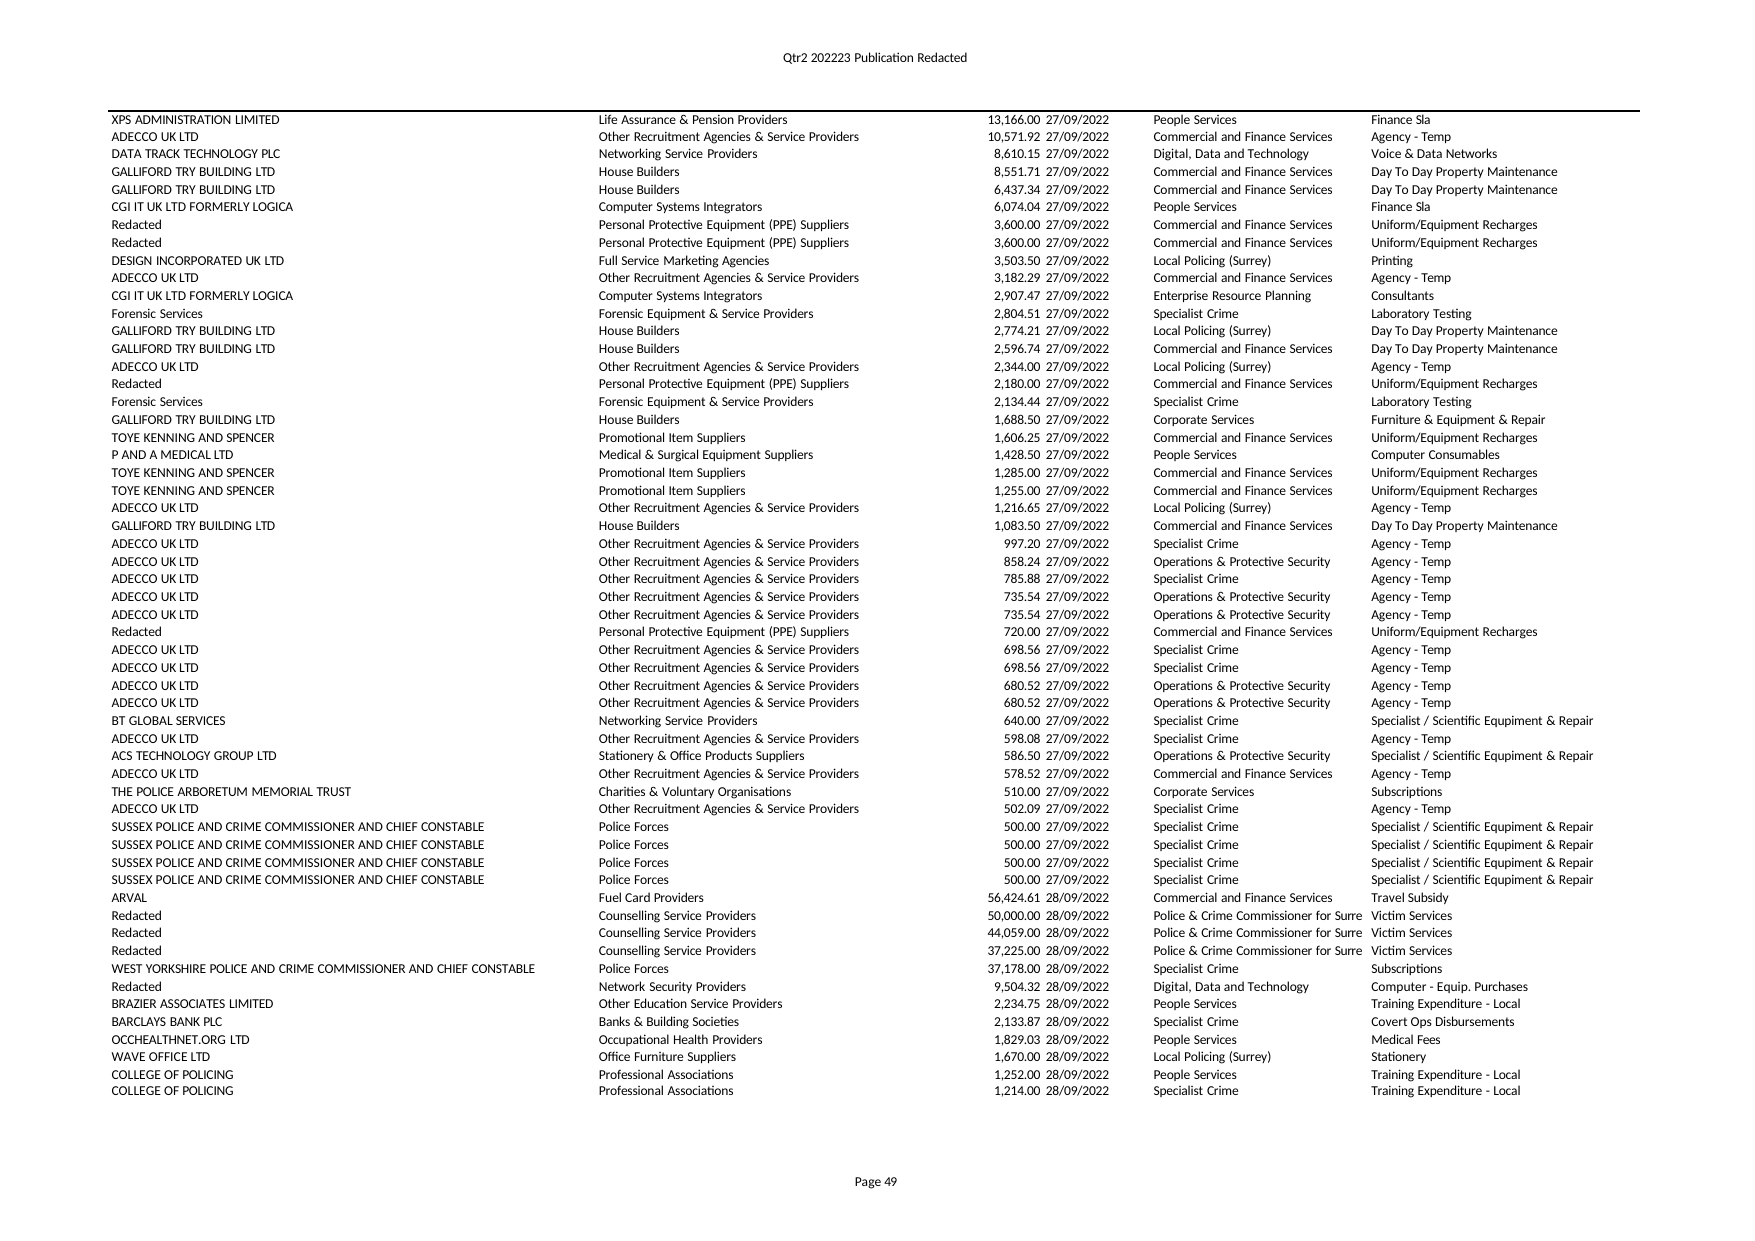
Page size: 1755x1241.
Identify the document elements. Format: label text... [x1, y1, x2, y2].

table_cell DESIGN INCORPORATED UK LTD [108, 253, 596, 270]
table_cell ADECCO UK LTD [108, 766, 596, 784]
table_cell Police & Crime Commissioner for Surre [1150, 943, 1368, 961]
table_cell 8,551.71 [960, 164, 1042, 182]
table_cell Specialist Crime [1150, 536, 1368, 553]
table_cell 27/09/2022 [1043, 447, 1150, 465]
table_cell Laboratory Testing [1368, 306, 1640, 323]
table_cell Other Education Service Providers [596, 996, 960, 1014]
table_cell 500.00 [960, 872, 1042, 890]
table_cell Other Recruitment Agencies & Service Providers [596, 270, 960, 288]
table_cell SUSSEX POLICE AND CRIME COMMISSIONER AND CHIEF CONSTABLE [108, 855, 596, 872]
table_cell Operations & Protective Security [1150, 554, 1368, 571]
table_cell Other Recruitment Agencies & Service Providers [596, 500, 960, 518]
table_cell Agency - Temp [1368, 571, 1640, 589]
table_cell ADECCO UK LTD [108, 536, 596, 553]
table_cell 2,344.00 [960, 359, 1042, 376]
table_cell 27/09/2022 [1043, 164, 1150, 182]
table_cell Personal Protective Equipment (PPE) Suppliers [596, 624, 960, 642]
table_cell Redacted [108, 943, 596, 961]
table_cell 27/09/2022 [1043, 394, 1150, 412]
table_cell Specialist Crime [1150, 660, 1368, 677]
table_cell House Builders [596, 518, 960, 536]
table_cell 1,829.03 [960, 1032, 1042, 1049]
table_cell House Builders [596, 182, 960, 199]
table_cell Specialist Crime [1150, 642, 1368, 660]
table_cell ADECCO UK LTD [108, 359, 596, 376]
table_cell Agency - Temp [1368, 129, 1640, 146]
table_cell Voice & Data Networks [1368, 146, 1640, 164]
table_cell Police & Crime Commissioner for Surre [1150, 908, 1368, 925]
table_cell 698.56 [960, 642, 1042, 660]
table_cell 3,600.00 [960, 217, 1042, 235]
table_cell 858.24 [960, 554, 1042, 571]
table_cell Agency - Temp [1368, 554, 1640, 571]
table_cell 510.00 [960, 784, 1042, 801]
table_cell 1,216.65 [960, 500, 1042, 518]
table_cell GALLIFORD TRY BUILDING LTD [108, 164, 596, 182]
table_cell Computer - Equip. Purchases [1368, 979, 1640, 996]
table_cell 1,688.50 [960, 412, 1042, 429]
table_cell Travel Subsidy [1368, 890, 1640, 908]
table_cell Specialist / Scientific Equpiment & Repair [1368, 713, 1640, 731]
table_cell ADECCO UK LTD [108, 589, 596, 607]
table_cell Police Forces [596, 819, 960, 837]
table_cell 27/09/2022 [1043, 412, 1150, 429]
table_cell 9,504.32 [960, 979, 1042, 996]
table_cell 27/09/2022 [1043, 660, 1150, 677]
table_cell Redacted [108, 217, 596, 235]
table_cell Forensic Equipment & Service Providers [596, 306, 960, 323]
table_cell ADECCO UK LTD [108, 801, 596, 819]
table_cell Specialist Crime [1150, 731, 1368, 748]
table_cell 27/09/2022 [1043, 182, 1150, 199]
table_cell Commercial and Finance Services [1150, 376, 1368, 394]
table_cell 56,424.61 [960, 890, 1042, 908]
table_cell Day To Day Property Maintenance [1368, 518, 1640, 536]
table_cell 37,225.00 [960, 943, 1042, 961]
table_cell 1,606.25 [960, 430, 1042, 447]
table_cell Commercial and Finance Services [1150, 164, 1368, 182]
table_cell Local Policing (Surrey) [1150, 253, 1368, 270]
table_cell ARVAL [108, 890, 596, 908]
table_cell Furniture & Equipment & Repair [1368, 412, 1640, 429]
table_cell Training Expenditure - Local [1368, 1067, 1640, 1085]
table_cell House Builders [596, 412, 960, 429]
table_cell ADECCO UK LTD [108, 129, 596, 146]
table_cell 2,774.21 [960, 323, 1042, 341]
table_cell Commercial and Finance Services [1150, 235, 1368, 252]
table_cell Agency - Temp [1368, 359, 1640, 376]
table_cell GALLIFORD TRY BUILDING LTD [108, 518, 596, 536]
table_cell WAVE OFFICE LTD [108, 1049, 596, 1067]
table_cell Police & Crime Commissioner for Surre [1150, 925, 1368, 943]
table_cell 27/09/2022 [1043, 359, 1150, 376]
table_cell WEST YORKSHIRE POLICE AND CRIME COMMISSIONER AND CHIEF CONSTABLE [108, 961, 596, 978]
table_cell Specialist / Scientific Equpiment & Repair [1368, 837, 1640, 854]
table_cell 27/09/2022 [1043, 624, 1150, 642]
table_cell Uniform/Equipment Recharges [1368, 376, 1640, 394]
table_cell Professional Associations [596, 1067, 960, 1085]
table_cell Specialist Crime [1150, 855, 1368, 872]
table_cell 27/09/2022 [1043, 483, 1150, 500]
table_cell 2,133.87 [960, 1014, 1042, 1032]
table_cell Specialist Crime [1150, 961, 1368, 978]
table_cell Redacted [108, 908, 596, 925]
table_cell COLLEGE OF POLICING [108, 1067, 596, 1085]
table_cell ADECCO UK LTD [108, 500, 596, 518]
table_cell Other Recruitment Agencies & Service Providers [596, 801, 960, 819]
table_cell Personal Protective Equipment (PPE) Suppliers [596, 217, 960, 235]
table_cell People Services [1150, 199, 1368, 217]
table_cell BRAZIER ASSOCIATES LIMITED [108, 996, 596, 1014]
table_cell 27/09/2022 [1043, 855, 1150, 872]
table_cell Other Recruitment Agencies & Service Providers [596, 536, 960, 553]
table_cell Specialist Crime [1150, 837, 1368, 854]
table_cell 27/09/2022 [1043, 500, 1150, 518]
table_cell GALLIFORD TRY BUILDING LTD [108, 182, 596, 199]
table_cell 28/09/2022 [1043, 1049, 1150, 1067]
table_cell ADECCO UK LTD [108, 678, 596, 695]
table_cell 27/09/2022 [1043, 766, 1150, 784]
table_cell Uniform/Equipment Recharges [1368, 483, 1640, 500]
table_cell Other Recruitment Agencies & Service Providers [596, 359, 960, 376]
table_cell OCCHEALTHNET.ORG LTD [108, 1032, 596, 1049]
table_cell Fuel Card Providers [596, 890, 960, 908]
table_cell Commercial and Finance Services [1150, 270, 1368, 288]
table_cell 27/09/2022 [1043, 571, 1150, 589]
table_cell 37,178.00 [960, 961, 1042, 978]
table_cell Operations & Protective Security [1150, 607, 1368, 624]
table_cell Promotional Item Suppliers [596, 465, 960, 483]
table_cell People Services [1150, 112, 1368, 128]
table_cell Day To Day Property Maintenance [1368, 341, 1640, 359]
table_cell Agency - Temp [1368, 695, 1640, 713]
table_cell 27/09/2022 [1043, 536, 1150, 553]
table_cell 27/09/2022 [1043, 341, 1150, 359]
table_cell Commercial and Finance Services [1150, 182, 1368, 199]
table_cell 1,670.00 [960, 1049, 1042, 1067]
table_cell Operations & Protective Security [1150, 748, 1368, 766]
table_cell 640.00 [960, 713, 1042, 731]
table_cell CGI IT UK LTD FORMERLY LOGICA [108, 288, 596, 306]
table_cell BARCLAYS BANK PLC [108, 1014, 596, 1032]
table_cell Operations & Protective Security [1150, 678, 1368, 695]
table_cell Stationery [1368, 1049, 1640, 1067]
table_cell Medical & Surgical Equipment Suppliers [596, 447, 960, 465]
table_cell Local Policing (Surrey) [1150, 359, 1368, 376]
table_cell XPS ADMINISTRATION LIMITED [108, 112, 596, 128]
table_cell 735.54 [960, 607, 1042, 624]
table_cell Agency - Temp [1368, 678, 1640, 695]
table_cell Police Forces [596, 855, 960, 872]
table_cell 27/09/2022 [1043, 465, 1150, 483]
table_cell Specialist / Scientific Equpiment & Repair [1368, 855, 1640, 872]
table_cell BT GLOBAL SERVICES [108, 713, 596, 731]
table_cell 27/09/2022 [1043, 323, 1150, 341]
table_cell 2,234.75 [960, 996, 1042, 1014]
table_cell Uniform/Equipment Recharges [1368, 624, 1640, 642]
table_cell 2,907.47 [960, 288, 1042, 306]
table_cell 680.52 [960, 695, 1042, 713]
table_cell Forensic Equipment & Service Providers [596, 394, 960, 412]
table_cell Training Expenditure - Local [1368, 1085, 1640, 1100]
table_cell Networking Service Providers [596, 713, 960, 731]
table_cell 27/09/2022 [1043, 518, 1150, 536]
table_cell Digital, Data and Technology [1150, 979, 1368, 996]
table_cell 27/09/2022 [1043, 589, 1150, 607]
table_cell Commercial and Finance Services [1150, 341, 1368, 359]
table_cell Computer Systems Integrators [596, 199, 960, 217]
table_cell Day To Day Property Maintenance [1368, 323, 1640, 341]
table_cell Life Assurance & Pension Providers [596, 112, 960, 128]
table_cell 10,571.92 [960, 129, 1042, 146]
table_cell 6,074.04 [960, 199, 1042, 217]
table_cell Network Security Providers [596, 979, 960, 996]
table_cell 3,600.00 [960, 235, 1042, 252]
table_cell Specialist / Scientific Equpiment & Repair [1368, 819, 1640, 837]
table_cell Agency - Temp [1368, 731, 1640, 748]
table_cell 28/09/2022 [1043, 1067, 1150, 1085]
table_cell Other Recruitment Agencies & Service Providers [596, 129, 960, 146]
table_cell Finance Sla [1368, 112, 1640, 128]
table_cell DATA TRACK TECHNOLOGY PLC [108, 146, 596, 164]
table_cell ADECCO UK LTD [108, 660, 596, 677]
table_cell 500.00 [960, 819, 1042, 837]
table_cell Other Recruitment Agencies & Service Providers [596, 589, 960, 607]
table_cell 1,083.50 [960, 518, 1042, 536]
table_cell Commercial and Finance Services [1150, 624, 1368, 642]
table_cell Redacted [108, 925, 596, 943]
table_cell ADECCO UK LTD [108, 554, 596, 571]
table_cell 735.54 [960, 589, 1042, 607]
table_cell Redacted [108, 235, 596, 252]
table_cell Police Forces [596, 872, 960, 890]
table_cell Other Recruitment Agencies & Service Providers [596, 678, 960, 695]
table_cell Commercial and Finance Services [1150, 129, 1368, 146]
table_cell 28/09/2022 [1043, 1032, 1150, 1049]
table_cell SUSSEX POLICE AND CRIME COMMISSIONER AND CHIEF CONSTABLE [108, 837, 596, 854]
table_cell Local Policing (Surrey) [1150, 1049, 1368, 1067]
table_cell Other Recruitment Agencies & Service Providers [596, 607, 960, 624]
table_cell 578.52 [960, 766, 1042, 784]
table_cell 27/09/2022 [1043, 129, 1150, 146]
table_cell ADECCO UK LTD [108, 695, 596, 713]
table_cell Commercial and Finance Services [1150, 465, 1368, 483]
table_cell Commercial and Finance Services [1150, 483, 1368, 500]
table_cell Banks & Building Societies [596, 1014, 960, 1032]
table_cell Subscriptions [1368, 784, 1640, 801]
table_cell Agency - Temp [1368, 801, 1640, 819]
table_cell Other Recruitment Agencies & Service Providers [596, 660, 960, 677]
table_cell 586.50 [960, 748, 1042, 766]
table_cell P AND A MEDICAL LTD [108, 447, 596, 465]
table_cell 2,134.44 [960, 394, 1042, 412]
table_cell Charities & Voluntary Organisations [596, 784, 960, 801]
table_cell 27/09/2022 [1043, 801, 1150, 819]
table_cell 27/09/2022 [1043, 784, 1150, 801]
table_cell THE POLICE ARBORETUM MEMORIAL TRUST [108, 784, 596, 801]
table_cell Other Recruitment Agencies & Service Providers [596, 642, 960, 660]
table_cell GALLIFORD TRY BUILDING LTD [108, 412, 596, 429]
table_cell Computer Systems Integrators [596, 288, 960, 306]
table_cell 1,252.00 [960, 1067, 1042, 1085]
table_cell Redacted [108, 624, 596, 642]
table_cell Other Recruitment Agencies & Service Providers [596, 554, 960, 571]
table_cell 28/09/2022 [1043, 925, 1150, 943]
table_cell SUSSEX POLICE AND CRIME COMMISSIONER AND CHIEF CONSTABLE [108, 872, 596, 890]
table_cell Promotional Item Suppliers [596, 430, 960, 447]
table_cell 1,214.00 [960, 1085, 1042, 1100]
table_cell 27/09/2022 [1043, 607, 1150, 624]
table_cell Other Recruitment Agencies & Service Providers [596, 571, 960, 589]
table_cell 680.52 [960, 678, 1042, 695]
table_cell 28/09/2022 [1043, 908, 1150, 925]
table_cell Specialist Crime [1150, 394, 1368, 412]
table_cell Digital, Data and Technology [1150, 146, 1368, 164]
table_cell Networking Service Providers [596, 146, 960, 164]
table_cell Specialist / Scientific Equpiment & Repair [1368, 748, 1640, 766]
table_cell TOYE KENNING AND SPENCER [108, 465, 596, 483]
table_cell 27/09/2022 [1043, 235, 1150, 252]
table_cell 1,428.50 [960, 447, 1042, 465]
table_cell Local Policing (Surrey) [1150, 500, 1368, 518]
table_cell Operations & Protective Security [1150, 695, 1368, 713]
table_cell 27/09/2022 [1043, 112, 1150, 128]
table_cell 28/09/2022 [1043, 979, 1150, 996]
table_cell Specialist Crime [1150, 1014, 1368, 1032]
table_cell Computer Consumables [1368, 447, 1640, 465]
table_cell Stationery & Office Products Suppliers [596, 748, 960, 766]
table_cell 28/09/2022 [1043, 961, 1150, 978]
table_cell 698.56 [960, 660, 1042, 677]
table_cell ADECCO UK LTD [108, 642, 596, 660]
table_cell Personal Protective Equipment (PPE) Suppliers [596, 235, 960, 252]
table_cell Agency - Temp [1368, 642, 1640, 660]
table_cell 27/09/2022 [1043, 872, 1150, 890]
table_cell 997.20 [960, 536, 1042, 553]
table_cell Police Forces [596, 961, 960, 978]
table_cell Full Service Marketing Agencies [596, 253, 960, 270]
table_cell CGI IT UK LTD FORMERLY LOGICA [108, 199, 596, 217]
table_cell 27/09/2022 [1043, 217, 1150, 235]
table_cell 28/09/2022 [1043, 943, 1150, 961]
table_cell 27/09/2022 [1043, 376, 1150, 394]
table_cell Other Recruitment Agencies & Service Providers [596, 731, 960, 748]
table_cell 2,596.74 [960, 341, 1042, 359]
table_cell 502.09 [960, 801, 1042, 819]
table_cell Commercial and Finance Services [1150, 430, 1368, 447]
table_cell House Builders [596, 341, 960, 359]
table_cell GALLIFORD TRY BUILDING LTD [108, 341, 596, 359]
table_cell Specialist Crime [1150, 306, 1368, 323]
table_cell 27/09/2022 [1043, 199, 1150, 217]
table_cell Agency - Temp [1368, 607, 1640, 624]
table_cell 1,285.00 [960, 465, 1042, 483]
table_cell Counselling Service Providers [596, 908, 960, 925]
table_cell Commercial and Finance Services [1150, 890, 1368, 908]
table_cell 27/09/2022 [1043, 306, 1150, 323]
table_cell Police Forces [596, 837, 960, 854]
table_cell Agency - Temp [1368, 500, 1640, 518]
table_cell Enterprise Resource Planning [1150, 288, 1368, 306]
table_cell Specialist Crime [1150, 713, 1368, 731]
table_cell ADECCO UK LTD [108, 731, 596, 748]
table_cell 8,610.15 [960, 146, 1042, 164]
table_cell Victim Services [1368, 908, 1640, 925]
table_cell Subscriptions [1368, 961, 1640, 978]
table_cell Other Recruitment Agencies & Service Providers [596, 695, 960, 713]
table_cell 500.00 [960, 837, 1042, 854]
table_cell Counselling Service Providers [596, 925, 960, 943]
table_cell People Services [1150, 1067, 1368, 1085]
table_cell ADECCO UK LTD [108, 607, 596, 624]
table_cell Promotional Item Suppliers [596, 483, 960, 500]
table_cell Uniform/Equipment Recharges [1368, 217, 1640, 235]
table_cell 27/09/2022 [1043, 146, 1150, 164]
table_cell Specialist Crime [1150, 872, 1368, 890]
table_cell 27/09/2022 [1043, 430, 1150, 447]
table_cell 27/09/2022 [1043, 678, 1150, 695]
table_cell Uniform/Equipment Recharges [1368, 430, 1640, 447]
table_cell Victim Services [1368, 925, 1640, 943]
table_cell Specialist / Scientific Equpiment & Repair [1368, 872, 1640, 890]
table_cell 27/09/2022 [1043, 748, 1150, 766]
table_cell Medical Fees [1368, 1032, 1640, 1049]
table_cell Specialist Crime [1150, 801, 1368, 819]
table_cell 27/09/2022 [1043, 642, 1150, 660]
table_cell SUSSEX POLICE AND CRIME COMMISSIONER AND CHIEF CONSTABLE [108, 819, 596, 837]
table_cell 27/09/2022 [1043, 713, 1150, 731]
table_cell Uniform/Equipment Recharges [1368, 235, 1640, 252]
table_cell ADECCO UK LTD [108, 270, 596, 288]
table_cell 27/09/2022 [1043, 253, 1150, 270]
table_cell Office Furniture Suppliers [596, 1049, 960, 1067]
table_cell Victim Services [1368, 943, 1640, 961]
table_cell Agency - Temp [1368, 766, 1640, 784]
table_cell Redacted [108, 979, 596, 996]
table_cell Training Expenditure - Local [1368, 996, 1640, 1014]
table_cell Agency - Temp [1368, 270, 1640, 288]
table_cell Redacted [108, 376, 596, 394]
table_cell House Builders [596, 164, 960, 182]
table_cell Day To Day Property Maintenance [1368, 182, 1640, 199]
table_cell 500.00 [960, 855, 1042, 872]
table_cell 720.00 [960, 624, 1042, 642]
table_cell Personal Protective Equipment (PPE) Suppliers [596, 376, 960, 394]
table_cell Agency - Temp [1368, 660, 1640, 677]
table_cell 27/09/2022 [1043, 695, 1150, 713]
table_cell GALLIFORD TRY BUILDING LTD [108, 323, 596, 341]
table_cell Professional Associations [596, 1085, 960, 1100]
table_cell Occupational Health Providers [596, 1032, 960, 1049]
table_cell Agency - Temp [1368, 536, 1640, 553]
table_cell Agency - Temp [1368, 589, 1640, 607]
table_cell 44,059.00 [960, 925, 1042, 943]
table_cell Consultants [1368, 288, 1640, 306]
table_cell Commercial and Finance Services [1150, 217, 1368, 235]
table_cell Operations & Protective Security [1150, 589, 1368, 607]
table_cell 27/09/2022 [1043, 554, 1150, 571]
table_cell Corporate Services [1150, 412, 1368, 429]
table_cell 785.88 [960, 571, 1042, 589]
table_cell 2,180.00 [960, 376, 1042, 394]
table_cell 13,166.00 [960, 112, 1042, 128]
table_cell Finance Sla [1368, 199, 1640, 217]
table_cell ADECCO UK LTD [108, 571, 596, 589]
table_cell Specialist Crime [1150, 819, 1368, 837]
table_cell 3,182.29 [960, 270, 1042, 288]
table_cell 27/09/2022 [1043, 731, 1150, 748]
table_cell Commercial and Finance Services [1150, 766, 1368, 784]
table_cell Day To Day Property Maintenance [1368, 164, 1640, 182]
table_cell Covert Ops Disbursements [1368, 1014, 1640, 1032]
table_cell Other Recruitment Agencies & Service Providers [596, 766, 960, 784]
table_cell 50,000.00 [960, 908, 1042, 925]
table_cell Printing [1368, 253, 1640, 270]
table_cell 27/09/2022 [1043, 837, 1150, 854]
table_cell 28/09/2022 [1043, 996, 1150, 1014]
table_cell People Services [1150, 996, 1368, 1014]
table_cell Forensic Services [108, 394, 596, 412]
table_cell Laboratory Testing [1368, 394, 1640, 412]
table_cell Local Policing (Surrey) [1150, 323, 1368, 341]
table_cell TOYE KENNING AND SPENCER [108, 483, 596, 500]
table_cell 28/09/2022 [1043, 890, 1150, 908]
table_cell 1,255.00 [960, 483, 1042, 500]
table_cell Specialist Crime [1150, 571, 1368, 589]
table_cell 27/09/2022 [1043, 819, 1150, 837]
table_cell 2,804.51 [960, 306, 1042, 323]
table_cell COLLEGE OF POLICING [108, 1085, 596, 1100]
table_cell 27/09/2022 [1043, 270, 1150, 288]
table_cell Commercial and Finance Services [1150, 518, 1368, 536]
table_cell People Services [1150, 1032, 1368, 1049]
table_cell ACS TECHNOLOGY GROUP LTD [108, 748, 596, 766]
table_cell Forensic Services [108, 306, 596, 323]
table_cell Corporate Services [1150, 784, 1368, 801]
table_cell House Builders [596, 323, 960, 341]
table_cell 3,503.50 [960, 253, 1042, 270]
table_cell Specialist Crime [1150, 1085, 1368, 1100]
table_cell Counselling Service Providers [596, 943, 960, 961]
table_cell TOYE KENNING AND SPENCER [108, 430, 596, 447]
table_cell 28/09/2022 [1043, 1085, 1150, 1100]
table_cell 598.08 [960, 731, 1042, 748]
table_cell 6,437.34 [960, 182, 1042, 199]
table_cell People Services [1150, 447, 1368, 465]
table_cell 27/09/2022 [1043, 288, 1150, 306]
table_cell Uniform/Equipment Recharges [1368, 465, 1640, 483]
table_cell 28/09/2022 [1043, 1014, 1150, 1032]
